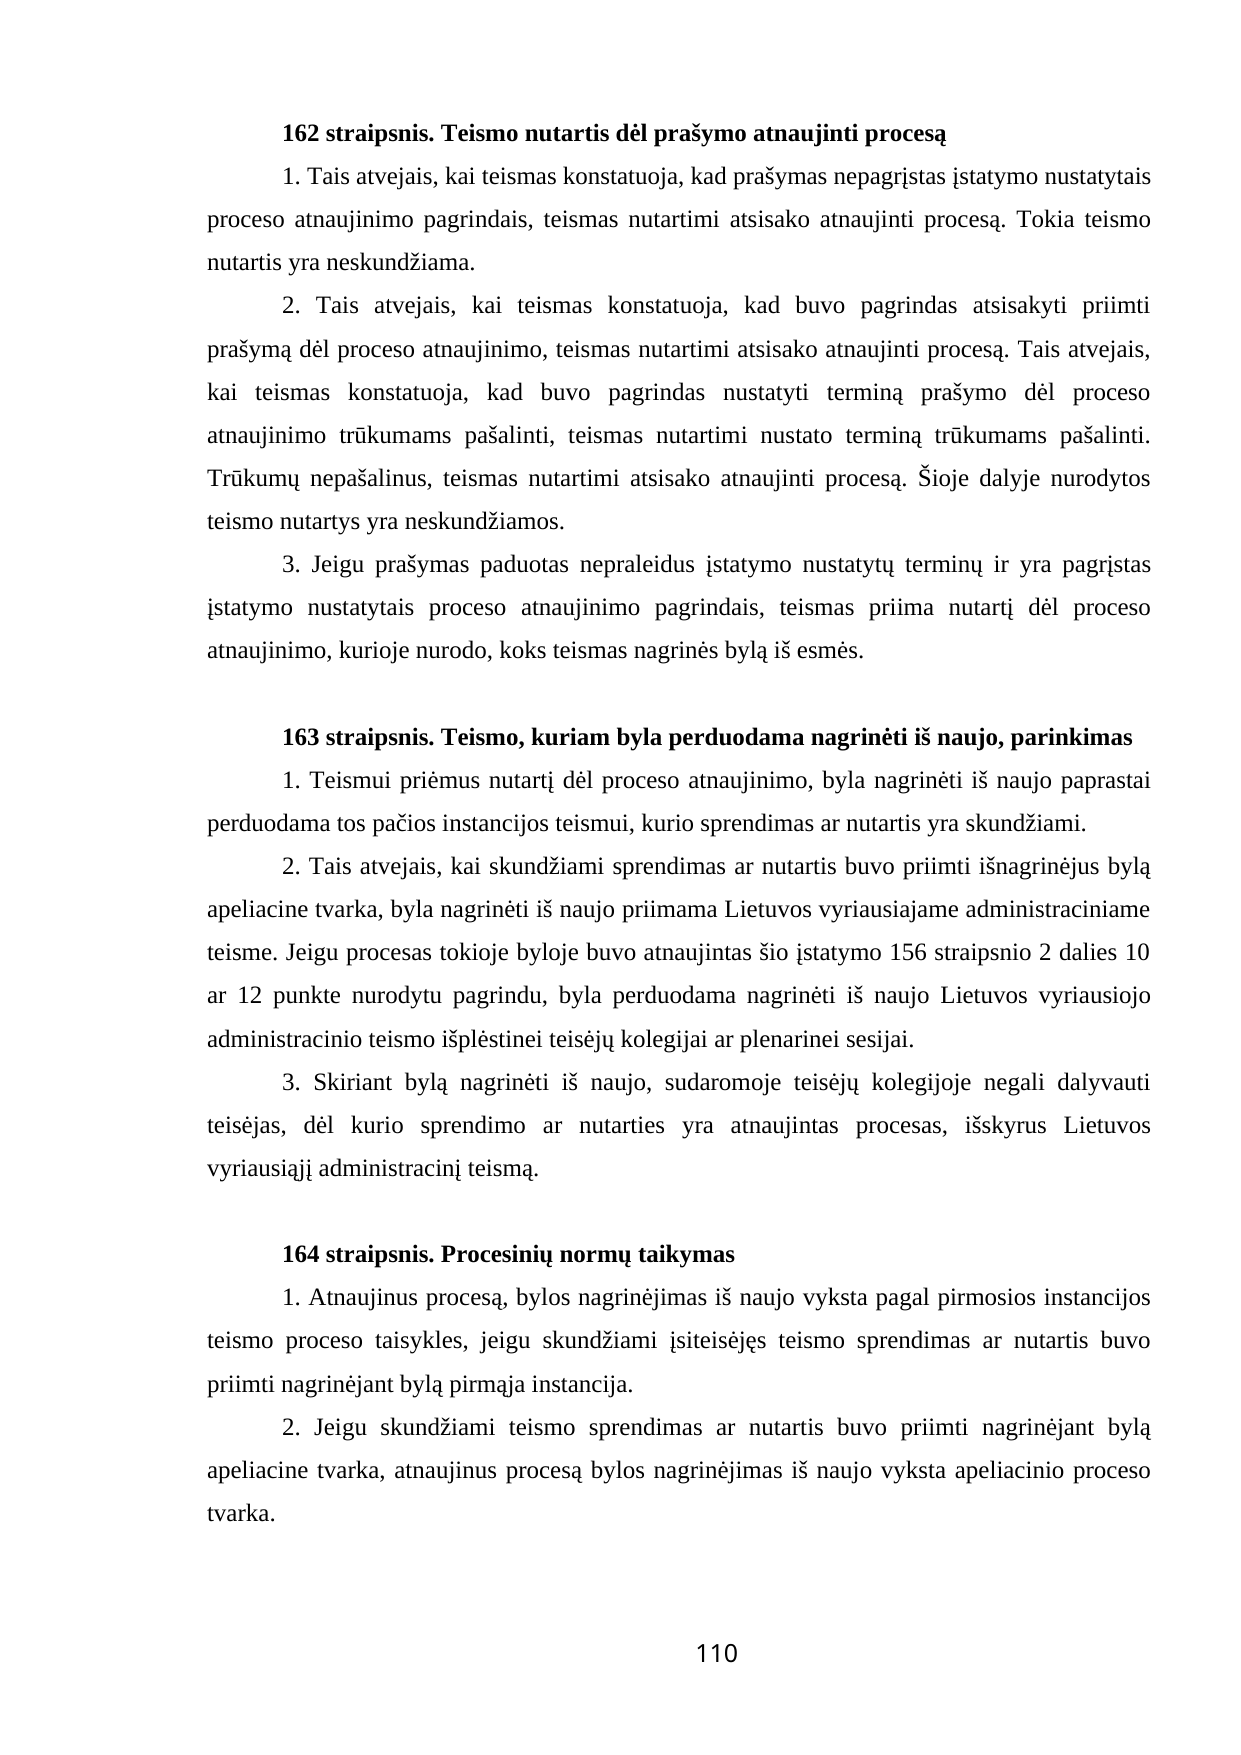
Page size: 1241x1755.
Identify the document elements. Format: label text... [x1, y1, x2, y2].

text 164 straipsnis. Procesinių normų taikymas [207, 1239, 1152, 1268]
text 2. Tais atvejais, kai skundžiami sprendimas ar nutartis buvo priimti išnagrinėjus bylą apeliacine tvarka, byla nagrinėti iš naujo priimama Lietuvos vyriausiajame administraciniame teisme. Jeigu procesas tokioje byloje buvo atnaujintas šio įstatymo 156 straipsnio 2 dalies 10 ar 12 punkte nurodytu pagrindu, byla perduodama nagrinėti iš naujo Lietuvos vyriausiojo administracinio teismo išplėstinei teisėjų kolegijai ar plenarinei sesijai. [207, 851, 1152, 1052]
text 1. Tais atvejais, kai teismas konstatuoja, kad prašymas nepagrįstas įstatymo nustatytais proceso atnaujinimo pagrindais, teismas nutartimi atsisako atnaujinti procesą. Tokia teismo nutartis yra neskundžiama. [207, 161, 1152, 276]
text 163 straipsnis. Teismo, kuriam byla perduodama nagrinėti iš naujo, parinkimas [207, 722, 1152, 751]
text 1. Teismui priėmus nutartį dėl proceso atnaujinimo, byla nagrinėti iš naujo paprastai perduodama tos pačios instancijos teismui, kurio sprendimas ar nutartis yra skundžiami. [207, 765, 1152, 837]
text 162 straipsnis. Teismo nutartis dėl prašymo atnaujinti procesą [207, 118, 1152, 147]
text 3. Skiriant bylą nagrinėti iš naujo, sudaromoje teisėjų kolegijoje negali dalyvauti teisėjas, dėl kurio sprendimo ar nutarties yra atnaujintas procesas, išskyrus Lietuvos vyriausiąjį administracinį teismą. [207, 1067, 1152, 1182]
text 3. Jeigu prašymas paduotas nepraleidus įstatymo nustatytų terminų ir yra pagrįstas įstatymo nustatytais proceso atnaujinimo pagrindais, teismas priima nutartį dėl proceso atnaujinimo, kurioje nurodo, koks teismas nagrinės bylą iš esmės. [207, 549, 1152, 664]
text 2. Jeigu skundžiami teismo sprendimas ar nutartis buvo priimti nagrinėjant bylą apeliacine tvarka, atnaujinus procesą bylos nagrinėjimas iš naujo vyksta apeliacinio proceso tvarka. [207, 1412, 1152, 1527]
text 1. Atnaujinus procesą, bylos nagrinėjimas iš naujo vyksta pagal pirmosios instancijos teismo proceso taisykles, jeigu skundžiami įsiteisėjęs teismo sprendimas ar nutartis buvo priimti nagrinėjant bylą pirmąja instancija. [207, 1282, 1152, 1397]
text 2. Tais atvejais, kai teismas konstatuoja, kad buvo pagrindas atsisakyti priimti prašymą dėl proceso atnaujinimo, teismas nutartimi atsisako atnaujinti procesą. Tais atvejais, kai teismas konstatuoja, kad buvo pagrindas nustatyti terminą prašymo dėl proceso atnaujinimo trūkumams pašalinti, teismas nutartimi nustato terminą trūkumams pašalinti. Trūkumų nepašalinus, teismas nutartimi atsisako atnaujinti procesą. Šioje dalyje nurodytos teismo nutartys yra neskundžiamos. [207, 291, 1152, 535]
